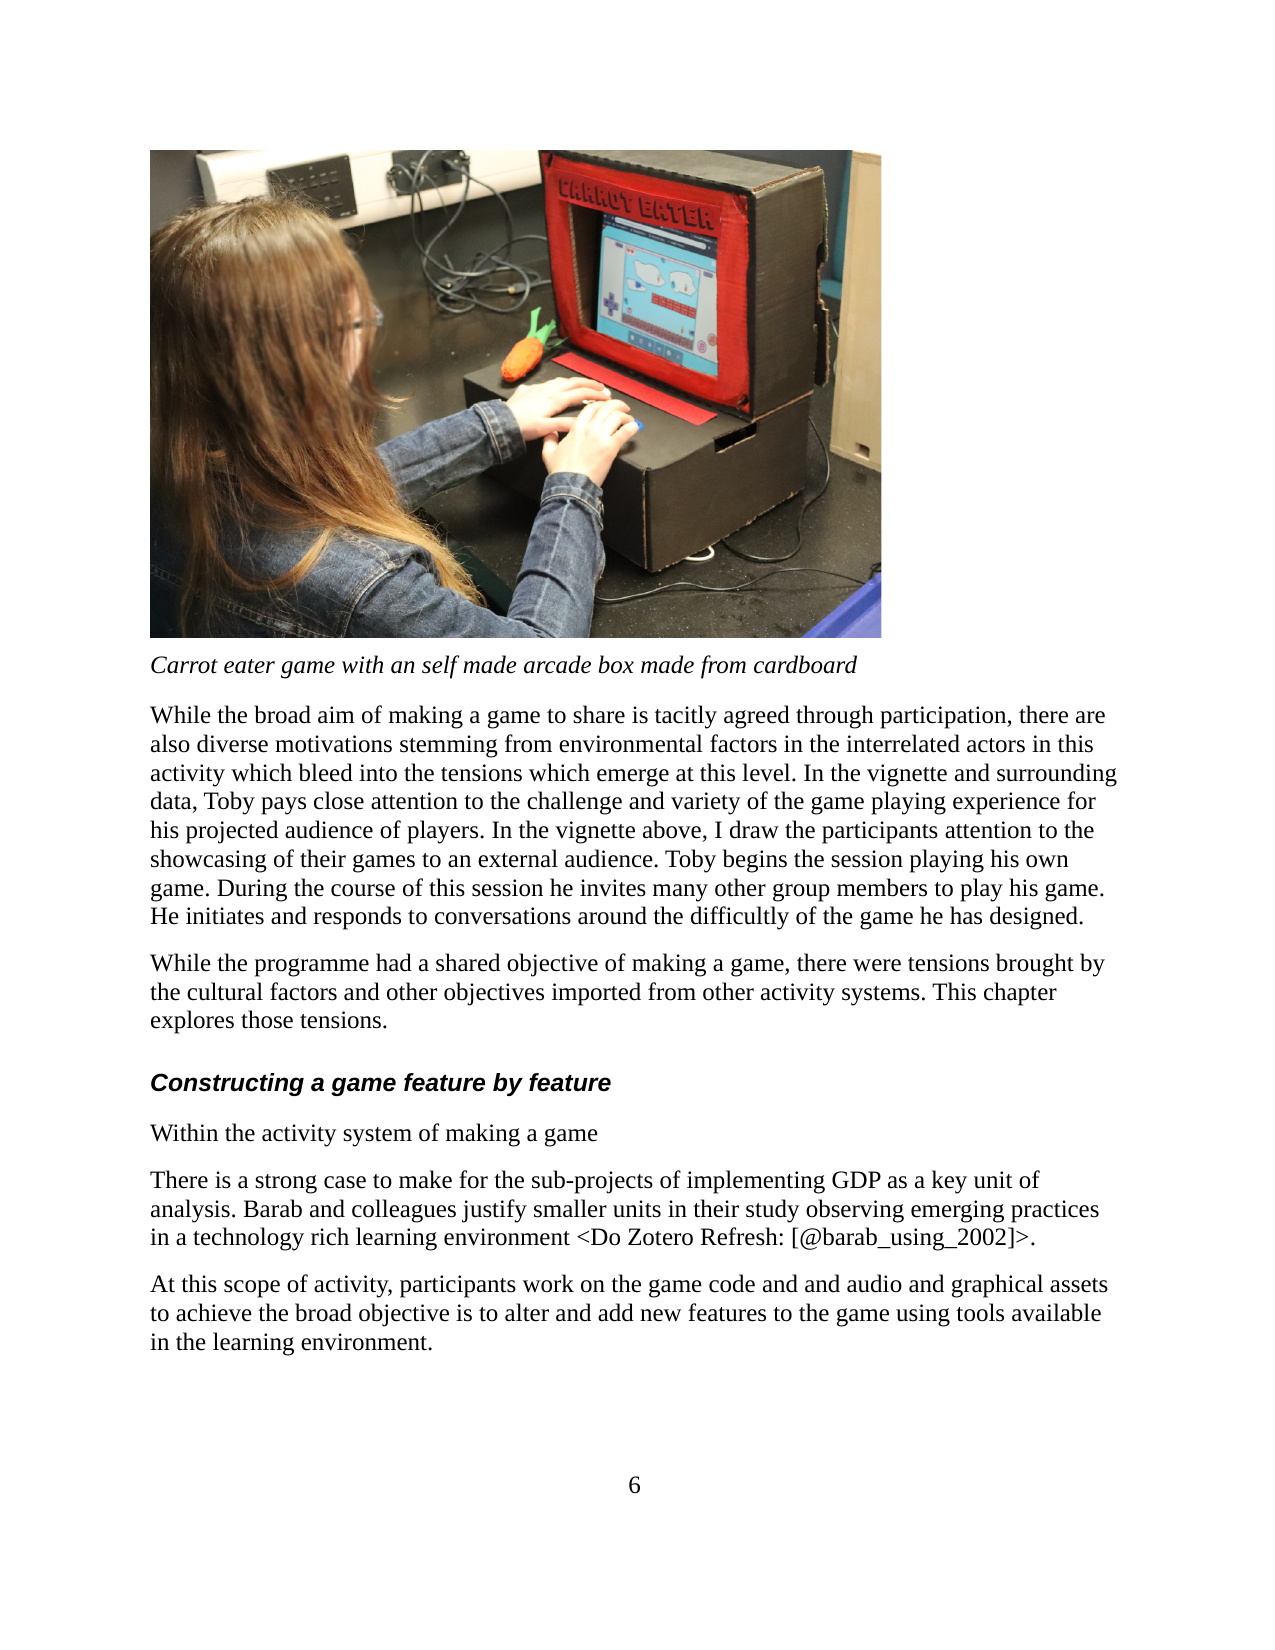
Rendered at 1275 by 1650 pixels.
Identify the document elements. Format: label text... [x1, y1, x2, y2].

text While the broad aim of making a game to share is tacitly agreed through participation, there are also diverse motivations stemming from environmental factors in the interrelated actors in this activity which bleed into the tensions which emerge at this level. In the vignette and surrounding data, Toby pays close attention to the challenge and variety of the game playing experience for his projected audience of players. In the vignette above, I draw the participants attention to the showcasing of their games to an external audience. Toby begins the session playing his own game. During the course of this session he invites many other group members to play his game. He initiates and responds to conversations around the difficultly of the game he has designed. [150, 700, 1125, 930]
text Within the activity system of making a game [150, 1118, 1125, 1147]
subtitle Constructing a game feature by feature [150, 1068, 1125, 1097]
picture [150, 150, 882, 638]
text While the programme had a shared objective of making a game, there were tensions brought by the cultural factors and other objectives imported from other activity systems. This chapter explores those tensions. [150, 948, 1125, 1034]
text Carrot eater game with an self made arcade box made from cardboard [150, 650, 1125, 679]
text There is a strong case to make for the sub-projects of implementing GDP as a key unit of analysis. Barab and colleagues justify smaller units in their study observing emerging practices in a technology rich learning environment <Do Zotero Refresh: [@barab_using_2002]>. [150, 1165, 1125, 1251]
text At this scope of activity, participants work on the game code and and audio and graphical assets to achieve the broad objective is to alter and add new features to the game using tools available in the learning environment. [150, 1269, 1125, 1355]
